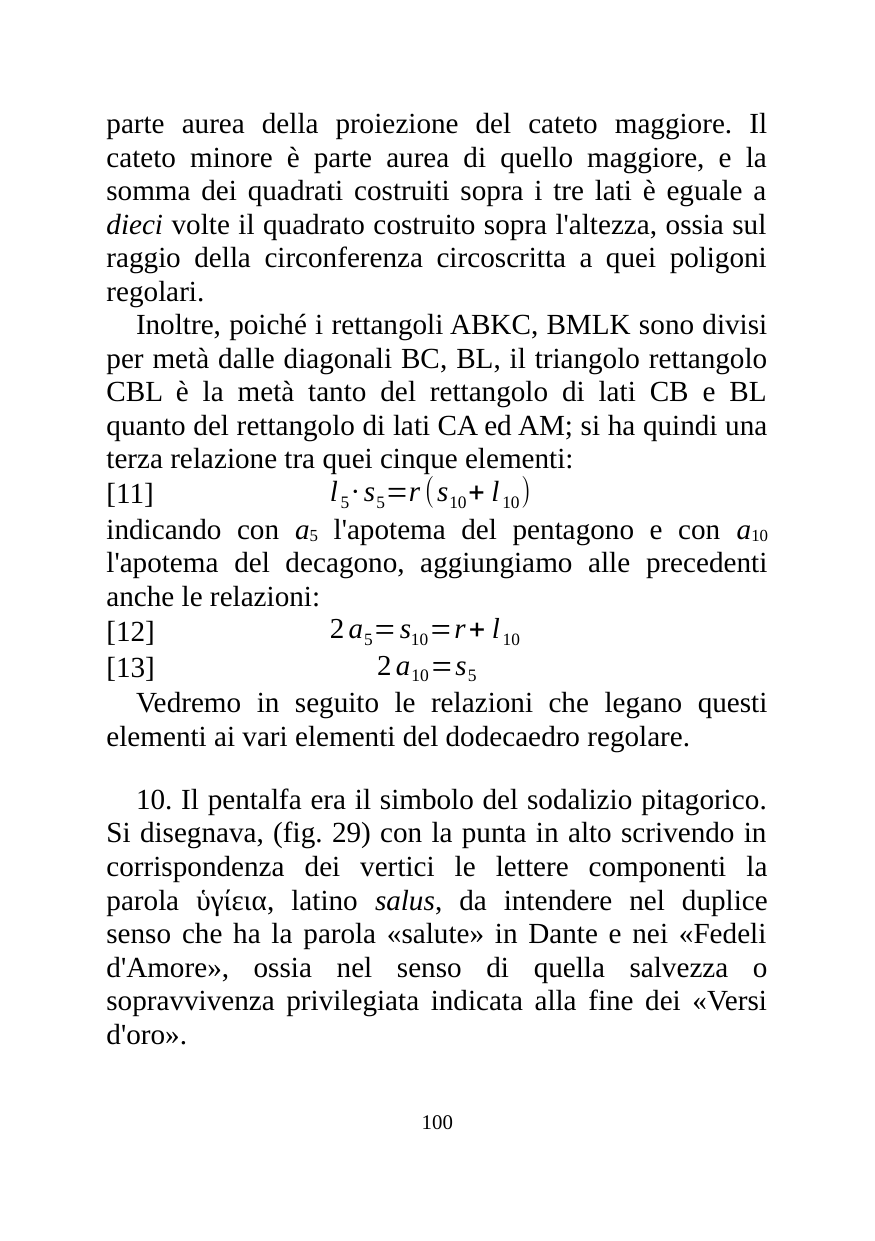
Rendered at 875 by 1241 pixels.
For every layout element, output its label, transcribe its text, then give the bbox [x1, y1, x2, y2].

text 10. Il pentalfa era il simbolo del sodalizio pitagorico. Si disegnava, (fig. 29) con la punta in alto scrivendo in corrispondenza dei vertici le lettere componenti la parola ὑγίεια, latino salus, da intendere nel duplice senso che ha la parola «salute» in Dante e nei «Fedeli d'Amore», ossia nel senso di quella salvezza o sopravvivenza privilegiata indicata alla fine dei «Versi d'oro». [106, 782, 768, 1050]
text [12] [106, 612, 768, 649]
text [13] [106, 649, 768, 686]
text Vedremo in seguito le relazioni che legano questi elementi ai vari elementi del dodecaedro regolare. [106, 686, 768, 753]
text [11] [106, 475, 768, 512]
text Inoltre, poiché i rettangoli ABKC, BMLK sono divisi per metà dalle diagonali BC, BL, il triangolo rettangolo CBL è la metà tanto del rettangolo di lati CB e BL quanto del rettangolo di lati CA ed AM; si ha quindi una terza relazione tra quei cinque elementi: [106, 307, 768, 475]
text parte aurea della proiezione del cateto maggiore. Il cateto minore è parte aurea di quello maggiore, e la somma dei quadrati costruiti sopra i tre lati è eguale a dieci volte il quadrato costruito sopra l'altezza, ossia sul raggio della circonferenza circoscritta a quei poligoni regolari. [106, 106, 768, 307]
text indicando con a5 l'apotema del pentagono e con a10 l'apotema del decagono, aggiungiamo alle precedenti anche le relazioni: [106, 512, 768, 612]
